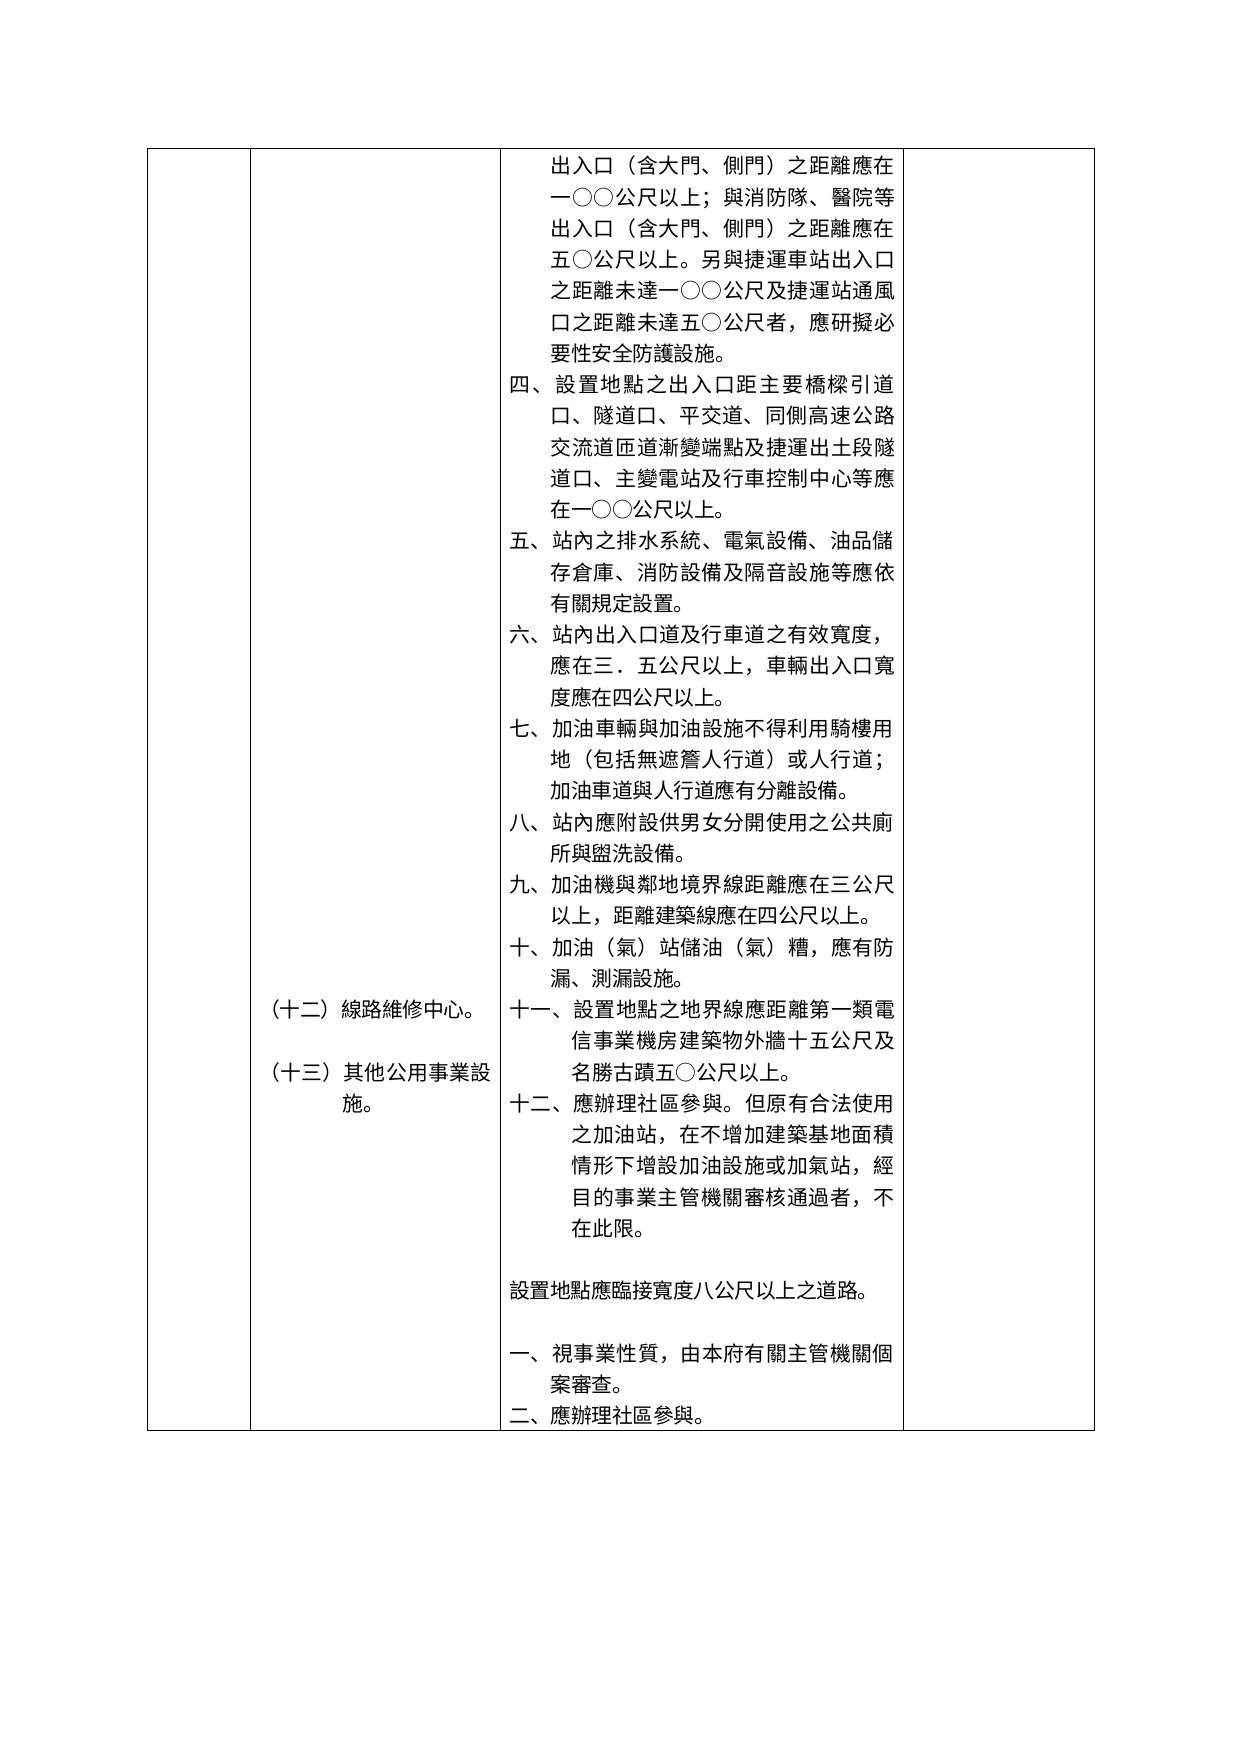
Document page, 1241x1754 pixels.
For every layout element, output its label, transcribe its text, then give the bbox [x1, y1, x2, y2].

table_cell （十二）線路維修中心。 （十三）其他公用事業設施。 [251, 149, 500, 1430]
table_cell [904, 149, 1094, 1430]
table_cell [148, 149, 250, 1430]
table_cell 出入口（含大門、側門）之距離應在一○○公尺以上；與消防隊、醫院等出入口（含大門、側門）之距離應在五○公尺以上。另與捷運車站出入口之距離未達一○○公尺及捷運站通風口之距離未達五○公尺者，應研擬必要性安全防護設施。 四、設置地點之出入口距主要橋樑引道口、隧道口、平交道、同側高速公路交流道匝道漸變端點及捷運出土段隧道口、主變電站及行車控制中心等應在一○○公尺以上。 五、站內之排水系統、電氣設備、油品儲存倉庫、消防設備及隔音設施等應依有關規定設置。 六、站內出入口道及行車道之有效寬度，應在三．五公尺以上，車輛出入口寬度應在四公尺以上。 七、加油車輛與加油設施不得利用騎樓用地（包括無遮簷人行道）或人行道；加油車道與人行道應有分離設備。 八、站內應附設供男女分開使用之公共廁所與盥洗設備。 九、加油機與鄰地境界線距離應在三公尺以上，距離建築線應在四公尺以上。 十、加油（氣）站儲油（氣）糟，應有防漏、測漏設施。 十一、設置地點之地界線應距離第一類電信事業機房建築物外牆十五公尺及名勝古蹟五○公尺以上。 十二、應辦理社區參與。但原有合法使用之加油站，在不增加建築基地面積情形下增設加油設施或加氣站，經目的事業主管機關審核通過者，不在此限。 設置地點應臨接寬度八公尺以上之道路。 一、視事業性質，由本府有關主管機關個案審查。 二、應辦理社區參與。 [501, 149, 903, 1430]
